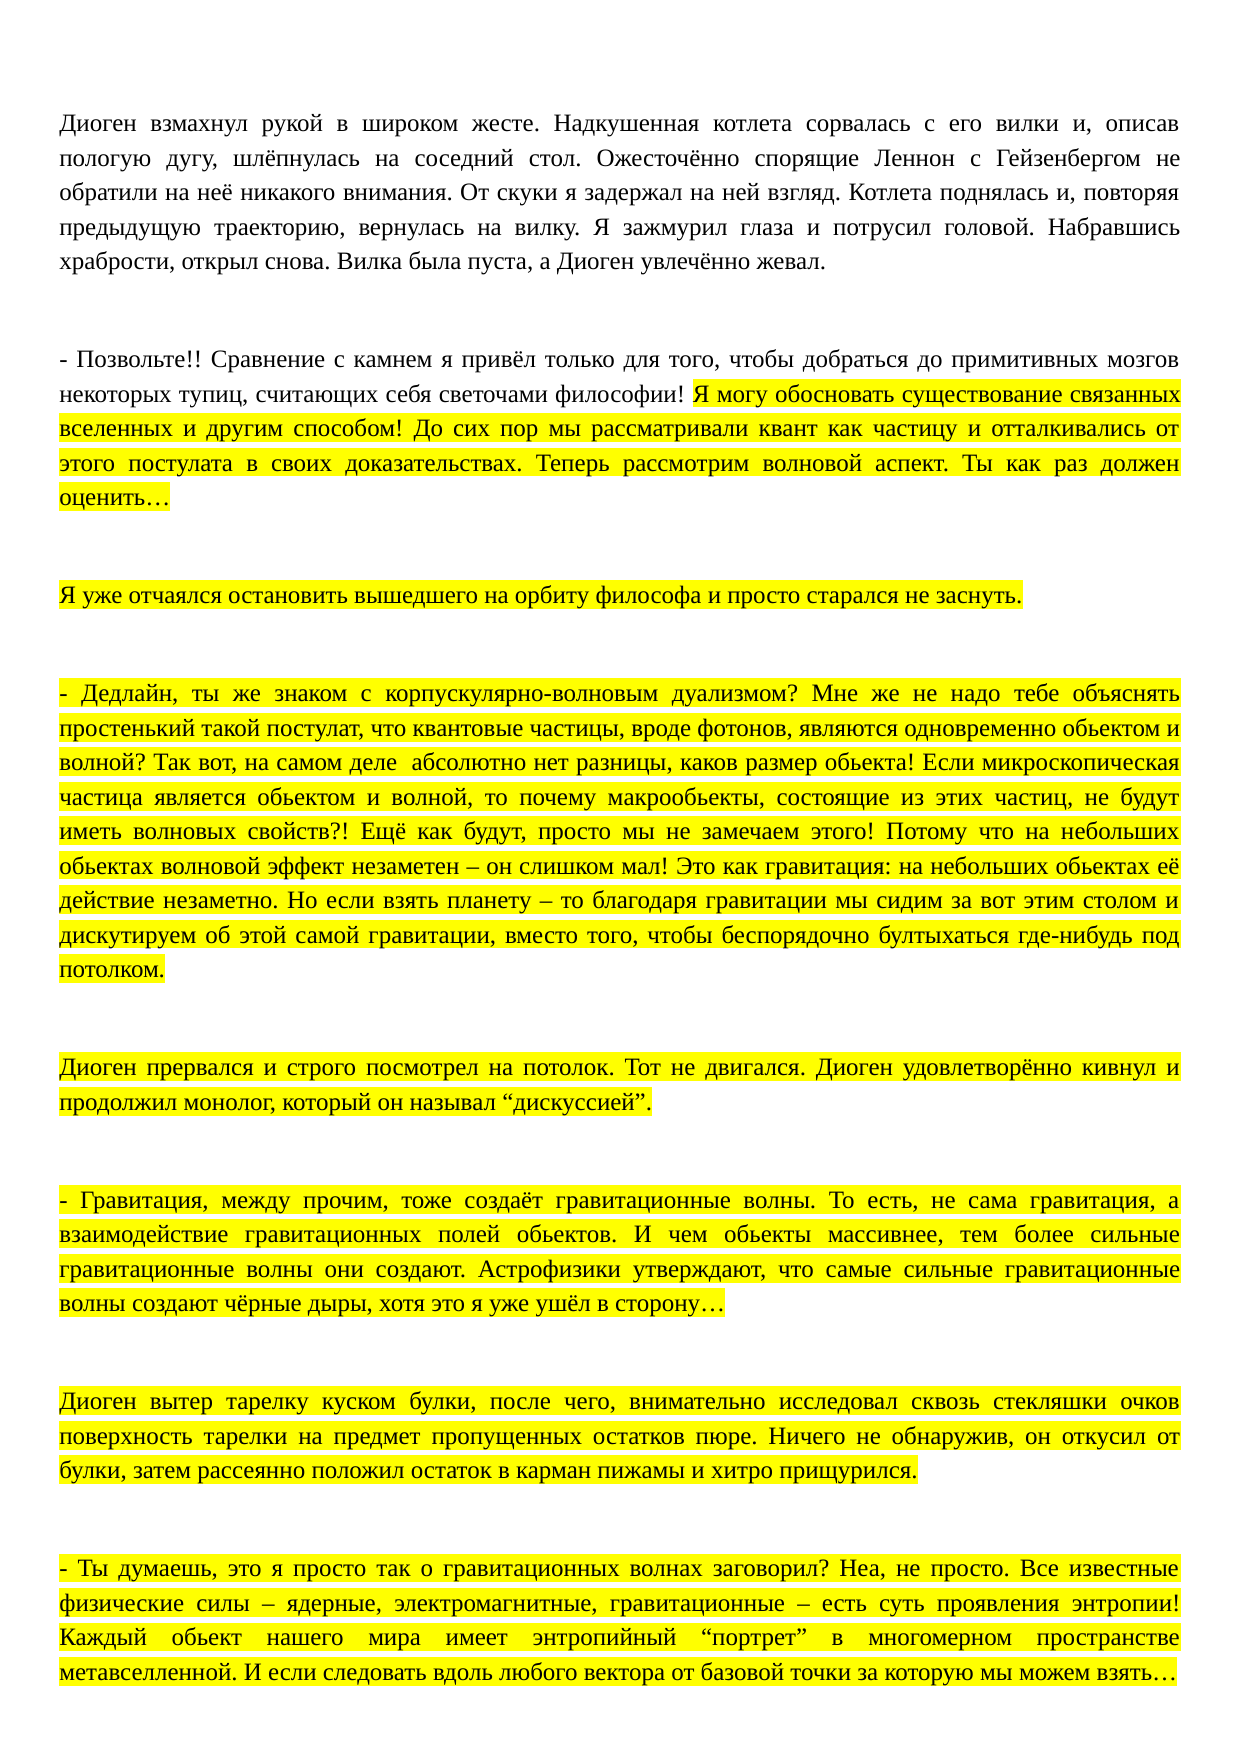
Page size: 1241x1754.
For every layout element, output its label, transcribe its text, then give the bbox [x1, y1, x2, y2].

text Диоген прервался и строго посмотрел на потолок. Тот не двигался. Диоген удовлетворённо кивнул и продолжил монолог, который он называл “дискуссией”. [59, 1052, 1181, 1116]
text Я уже отчаялся остановить вышедшего на орбиту философа и просто старался не заснуть. [59, 580, 1181, 609]
text Диоген взмахнул рукой в широком жесте. Надкушенная котлета сорвалась с его вилки и, описав пологую дугу, шлёпнулась на соседний стол. Ожесточённо спорящие Леннон с Гейзенбергом не обратили на неё никакого внимания. От скуки я задержал на ней взгляд. Котлета поднялась и, повторяя предыдущую траекторию, вернулась на вилку. Я зажмурил глаза и потрусил головой. Набравшись храбрости, открыл снова. Вилка была пуста, а Диоген увлечённо жевал. [59, 108, 1181, 275]
text - Дедлайн, ты же знаком с корпускулярно-волновым дуализмом? Мне же не надо тебе объяснять простенький такой постулат, что квантовые частицы, вроде фотонов, являются одновременно обьектом и волной? Так вот, на самом деле абсолютно нет разницы, каков размер обьекта! Если микроскопическая частица является обьектом и волной, то почему макрообьекты, состоящие из этих частиц, не будут иметь волновых свойств?! Ещё как будут, просто мы не замечаем этого! Потому что на небольших обьектах волновой эффект незаметен – он слишком мал! Это как гравитация: на небольших обьектах её действие незаметно. Но если взять планету – то благодаря гравитации мы сидим за вот этим столом и дискутируем об этой самой гравитации, вместо того, чтобы беспорядочно бултыхаться где-нибудь под потолком. [59, 678, 1181, 983]
text - Позвольте!! Сравнение с камнем я привёл только для того, чтобы добраться до примитивных мозгов некоторых тупиц, считающих себя светочами философии! Я могу обосновать существование связанных вселенных и другим способом! До сих пор мы рассматривали квант как частицу и отталкивались от этого постулата в своих доказательствах. Теперь рассмотрим волновой аспект. Ты как раз должен оценить… [59, 344, 1181, 511]
text Диоген вытер тарелку куском булки, после чего, внимательно исследовал сквозь стекляшки очков поверхность тарелки на предмет пропущенных остатков пюре. Ничего не обнаружив, он откусил от булки, затем рассеянно положил остаток в карман пижамы и хитро прищурился. [59, 1386, 1181, 1484]
text - Ты думаешь, это я просто так о гравитационных волнах заговорил? Неа, не просто. Все известные физические силы – ядерные, электромагнитные, гравитационные – есть суть проявления энтропии! Каждый обьект нашего мира имеет энтропийный “портрет” в многомерном пространстве метавселленной. И если следовать вдоль любого вектора от базовой точки за которую мы можем взять… [59, 1553, 1181, 1686]
text - Гравитация, между прочим, тоже создаёт гравитационные волны. То есть, не сама гравитация, а взаимодействие гравитационных полей обьектов. И чем обьекты массивнее, тем более сильные гравитационные волны они создают. Астрофизики утверждают, что самые сильные гравитационные волны создают чёрные дыры, хотя это я уже ушёл в сторону… [59, 1185, 1181, 1317]
